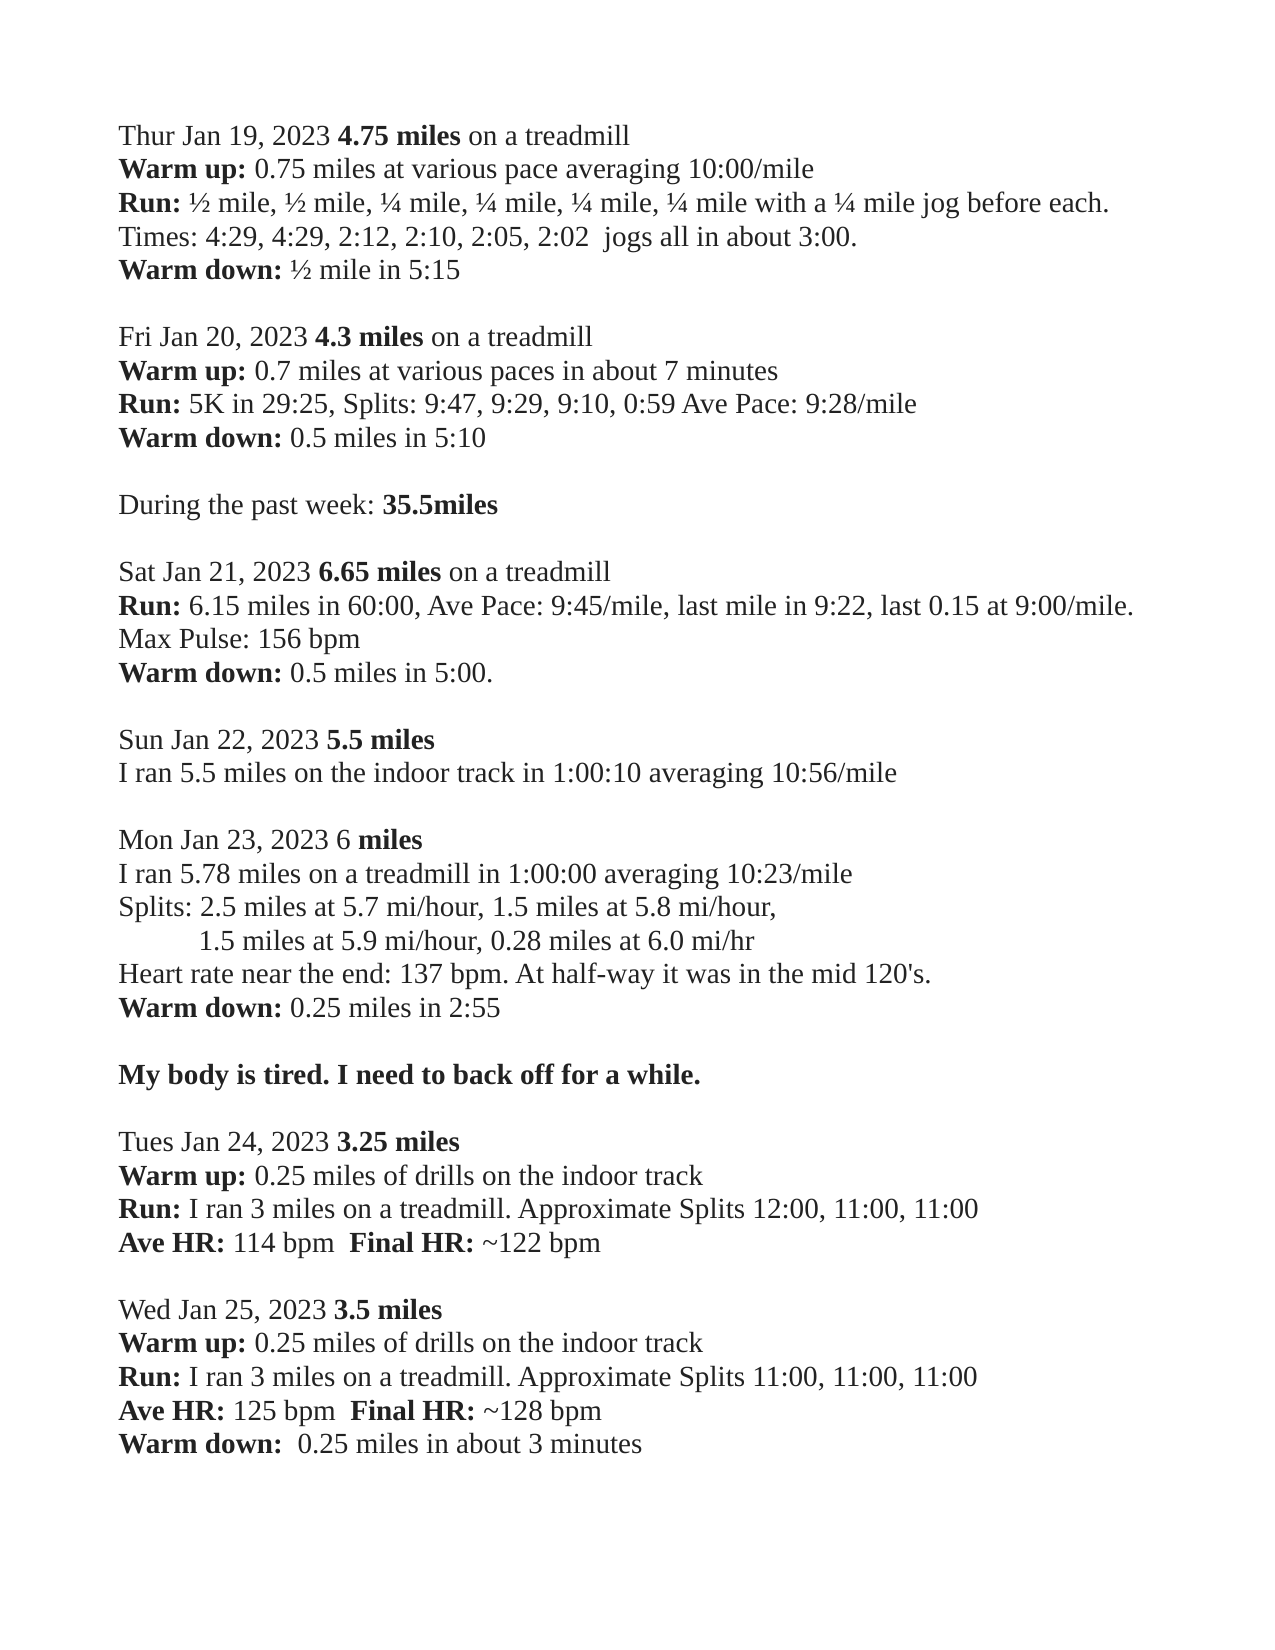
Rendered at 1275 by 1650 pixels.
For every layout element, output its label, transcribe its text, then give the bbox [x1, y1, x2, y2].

text Mon Jan 23, 2023 6 miles [118, 822, 1161, 856]
text Run: I ran 3 miles on a treadmill. Approximate Splits 12:00, 11:00, 11:00 [118, 1191, 1161, 1225]
text During the past week: 35.5miles [118, 487, 1161, 521]
text Warm down: ½ mile in 5:15 [118, 252, 1161, 286]
text Times: 4:29, 4:29, 2:12, 2:10, 2:05, 2:02 jogs all in about 3:00. [118, 219, 1161, 252]
text Sat Jan 21, 2023 6.65 miles on a treadmill [118, 554, 1161, 588]
text Sun Jan 22, 2023 5.5 miles [118, 722, 1161, 755]
text Warm down: 0.5 miles in 5:00. [118, 655, 1161, 688]
text Run: I ran 3 miles on a treadmill. Approximate Splits 11:00, 11:00, 11:00 [118, 1359, 1161, 1393]
text Run: ½ mile, ½ mile, ¼ mile, ¼ mile, ¼ mile, ¼ mile with a ¼ mile jog before each. [118, 185, 1161, 219]
text Warm up: 0.25 miles of drills on the indoor track [118, 1326, 1161, 1359]
list Splits: 2.5 miles at 5.7 mi/hour, 1.5 miles at 5.8 mi/hour, [118, 889, 1161, 923]
text Warm down: 0.5 miles in 5:10 [118, 420, 1161, 453]
text Ave HR: 125 bpm Final HR: ~128 bpm [118, 1393, 1161, 1426]
text My body is tired. I need to back off for a while. [118, 1057, 1161, 1091]
text Warm up: 0.25 miles of drills on the indoor track [118, 1158, 1161, 1191]
text Warm up: 0.7 miles at various paces in about 7 minutes [118, 353, 1161, 386]
text Fri Jan 20, 2023 4.3 miles on a treadmill [118, 319, 1161, 353]
text Max Pulse: 156 bpm [118, 621, 1161, 655]
text Warm up: 0.75 miles at various pace averaging 10:00/mile [118, 152, 1161, 185]
text Ave HR: 114 bpm Final HR: ~122 bpm [118, 1225, 1161, 1258]
list 1.5 miles at 5.9 mi/hour, 0.28 miles at 6.0 mi/hr [118, 923, 1161, 957]
text Warm down: 0.25 miles in about 3 minutes [118, 1426, 1161, 1460]
text I ran 5.78 miles on a treadmill in 1:00:00 averaging 10:23/mile [118, 856, 1161, 889]
text Wed Jan 25, 2023 3.5 miles [118, 1292, 1161, 1326]
text I ran 5.5 miles on the indoor track in 1:00:10 averaging 10:56/mile [118, 755, 1161, 789]
text Tues Jan 24, 2023 3.25 miles [118, 1124, 1161, 1158]
text Run: 5K in 29:25, Splits: 9:47, 9:29, 9:10, 0:59 Ave Pace: 9:28/mile [118, 386, 1161, 420]
text Heart rate near the end: 137 bpm. At half-way it was in the mid 120's. [118, 957, 1161, 990]
text Thur Jan 19, 2023 4.75 miles on a treadmill [118, 118, 1161, 152]
text Run: 6.15 miles in 60:00, Ave Pace: 9:45/mile, last mile in 9:22, last 0.15 at 9:00/mile. [118, 588, 1161, 621]
text Warm down: 0.25 miles in 2:55 [118, 990, 1161, 1024]
